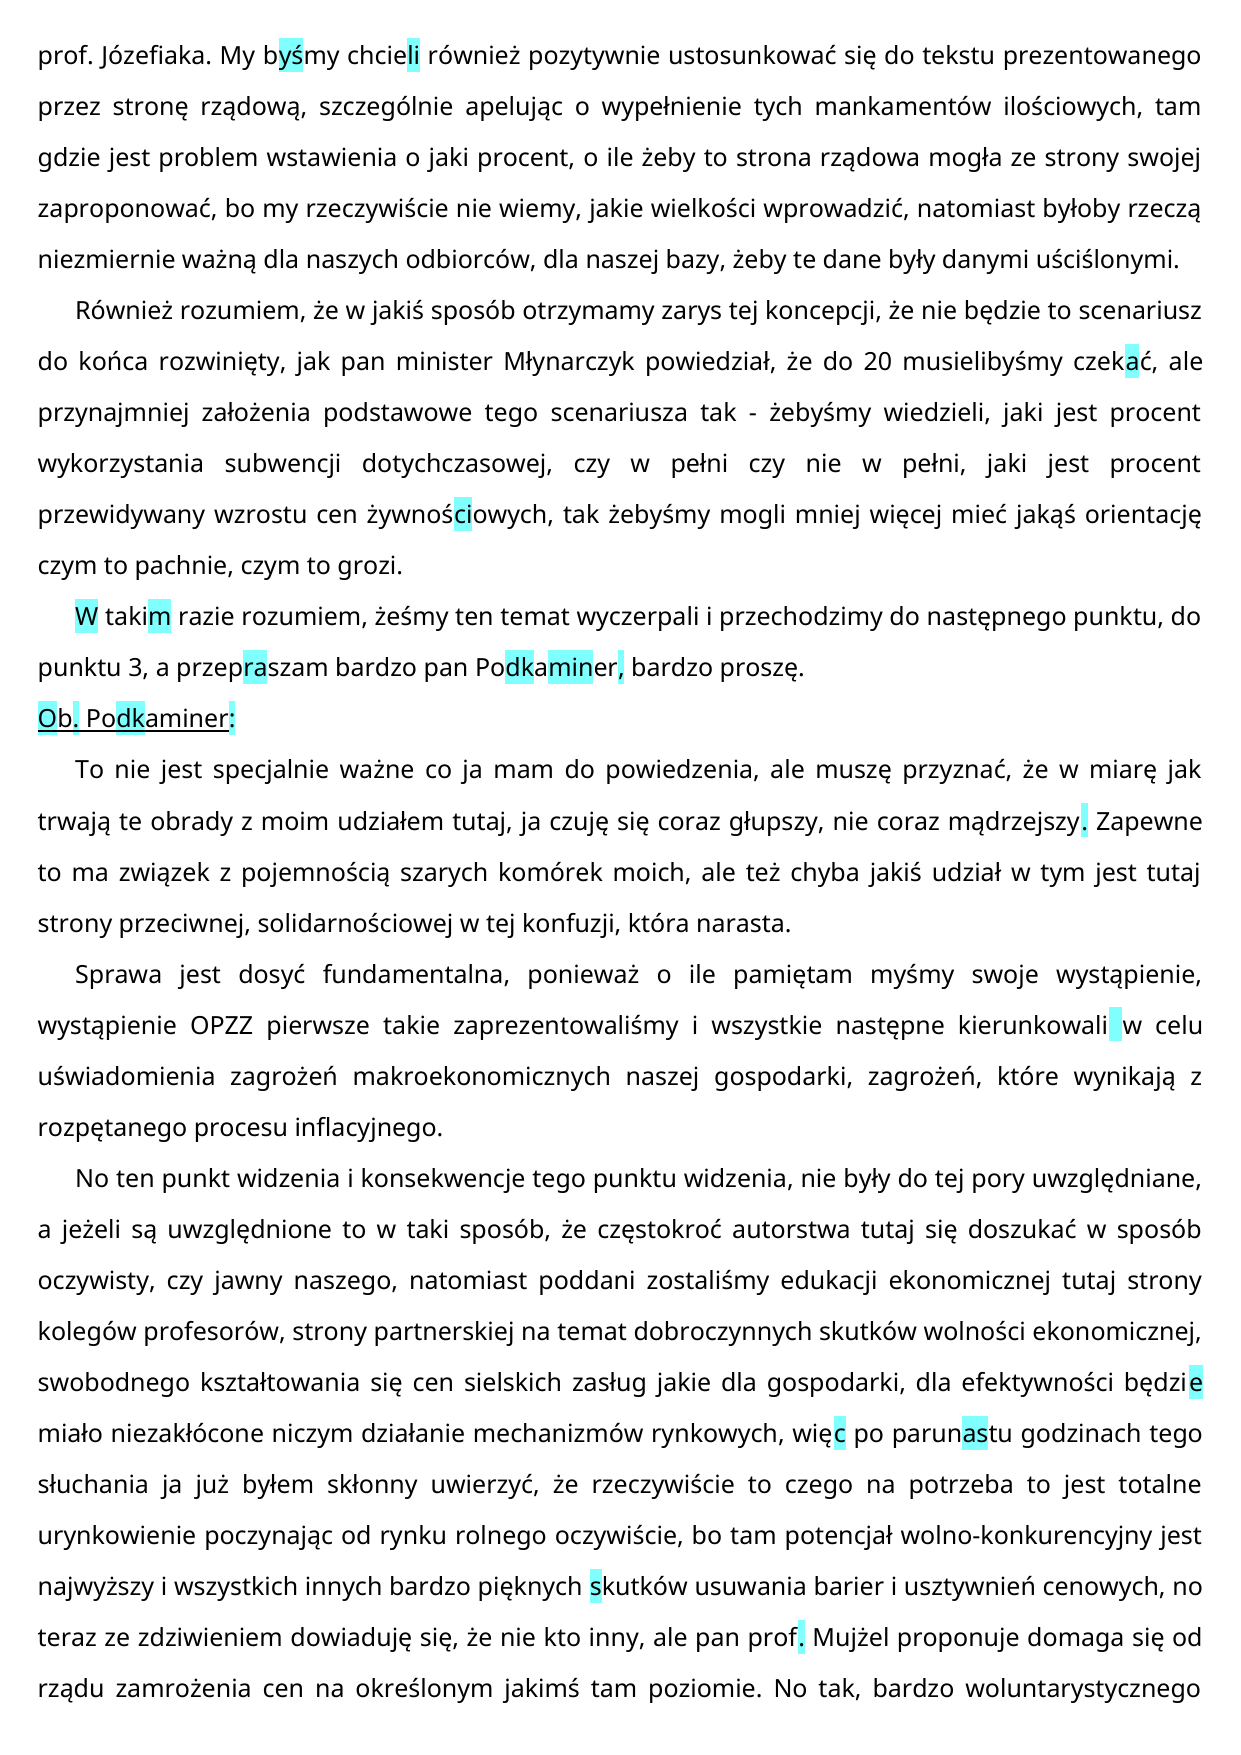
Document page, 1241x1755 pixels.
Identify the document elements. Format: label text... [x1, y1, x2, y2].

text To nie jest specjalnie ważne co ja mam do powiedzenia, ale muszę przyznać, że w miarę jak trwają te obrady z moim udziałem tutaj, ja czuję się coraz głupszy, nie coraz mądrzejszy. Zapewne to ma związek z pojemnością szarych komórek moich, ale też chyba jakiś udział w tym jest tutaj strony przeciwnej, solidarnościowej w tej konfuzji, która narasta. [37, 752, 1203, 939]
text Ob. Podkaminer: [37, 701, 1203, 735]
text Sprawa jest dosyć fundamentalna, ponieważ o ile pamiętam myśmy swoje wystąpienie, wystąpienie OPZZ pierwsze takie zaprezentowaliśmy i wszystkie następne kierunkowali w celu uświadomienia zagrożeń makroekonomicznych naszej gospodarki, zagrożeń, które wynikają z rozpętanego procesu inflacyjnego. [37, 956, 1203, 1143]
text W takim razie rozumiem, żeśmy ten temat wyczerpali i przechodzimy do następnego punktu, do punktu 3, a przepraszam bardzo pan Podkaminer, bardzo proszę. [37, 599, 1203, 684]
text prof. Józefiaka. My byśmy chcieli również pozytywnie ustosunkować się do tekstu prezentowanego przez stronę rządową, szczególnie apelując o wypełnienie tych mankamentów ilościowych, tam gdzie jest problem wstawienia o jaki procent, o ile żeby to strona rządowa mogła ze strony swojej zaproponować, bo my rzeczywiście nie wiemy, jakie wielkości wprowadzić, natomiast byłoby rzeczą niezmiernie ważną dla naszych odbiorców, dla naszej bazy, żeby te dane były danymi uściślonymi. [37, 37, 1203, 276]
text Również rozumiem, że w jakiś sposób otrzymamy zarys tej koncepcji, że nie będzie to scenariusz do końca rozwinięty, jak pan minister Młynarczyk powiedział, że do 20 musielibyśmy czekać, ale przynajmniej założenia podstawowe tego scenariusza tak - żebyśmy wiedzieli, jaki jest procent wykorzystania subwencji dotychczasowej, czy w pełni czy nie w pełni, jaki jest procent przewidywany wzrostu cen żywnościowych, tak żebyśmy mogli mniej więcej mieć jakąś orientację czym to pachnie, czym to grozi. [37, 293, 1203, 582]
text No ten punkt widzenia i konsekwencje tego punktu widzenia, nie były do tej pory uwzględniane, a jeżeli są uwzględnione to w taki sposób, że częstokroć autorstwa tutaj się doszukać w sposób oczywisty, czy jawny naszego, natomiast poddani zostaliśmy edukacji ekonomicznej tutaj strony kolegów profesorów, strony partnerskiej na temat dobroczynnych skutków wolności ekonomicznej, swobodnego kształtowania się cen sielskich zasług jakie dla gospodarki, dla efektywności będzie miało niezakłócone niczym działanie mechanizmów rynkowych, więc po parunastu godzinach tego słuchania ja już byłem skłonny uwierzyć, że rzeczywiście to czego na potrzeba to jest totalne urynkowienie poczynając od rynku rolnego oczywiście, bo tam potencjał wolno-konkurencyjny jest najwyższy i wszystkich innych bardzo pięknych skutków usuwania barier i usztywnień cenowych, no teraz ze zdziwieniem dowiaduję się, że nie kto inny, ale pan prof. Mujżel proponuje domaga się od rządu zamrożenia cen na określonym jakimś tam poziomie. No tak, bardzo woluntarystycznego [37, 1160, 1203, 1705]
